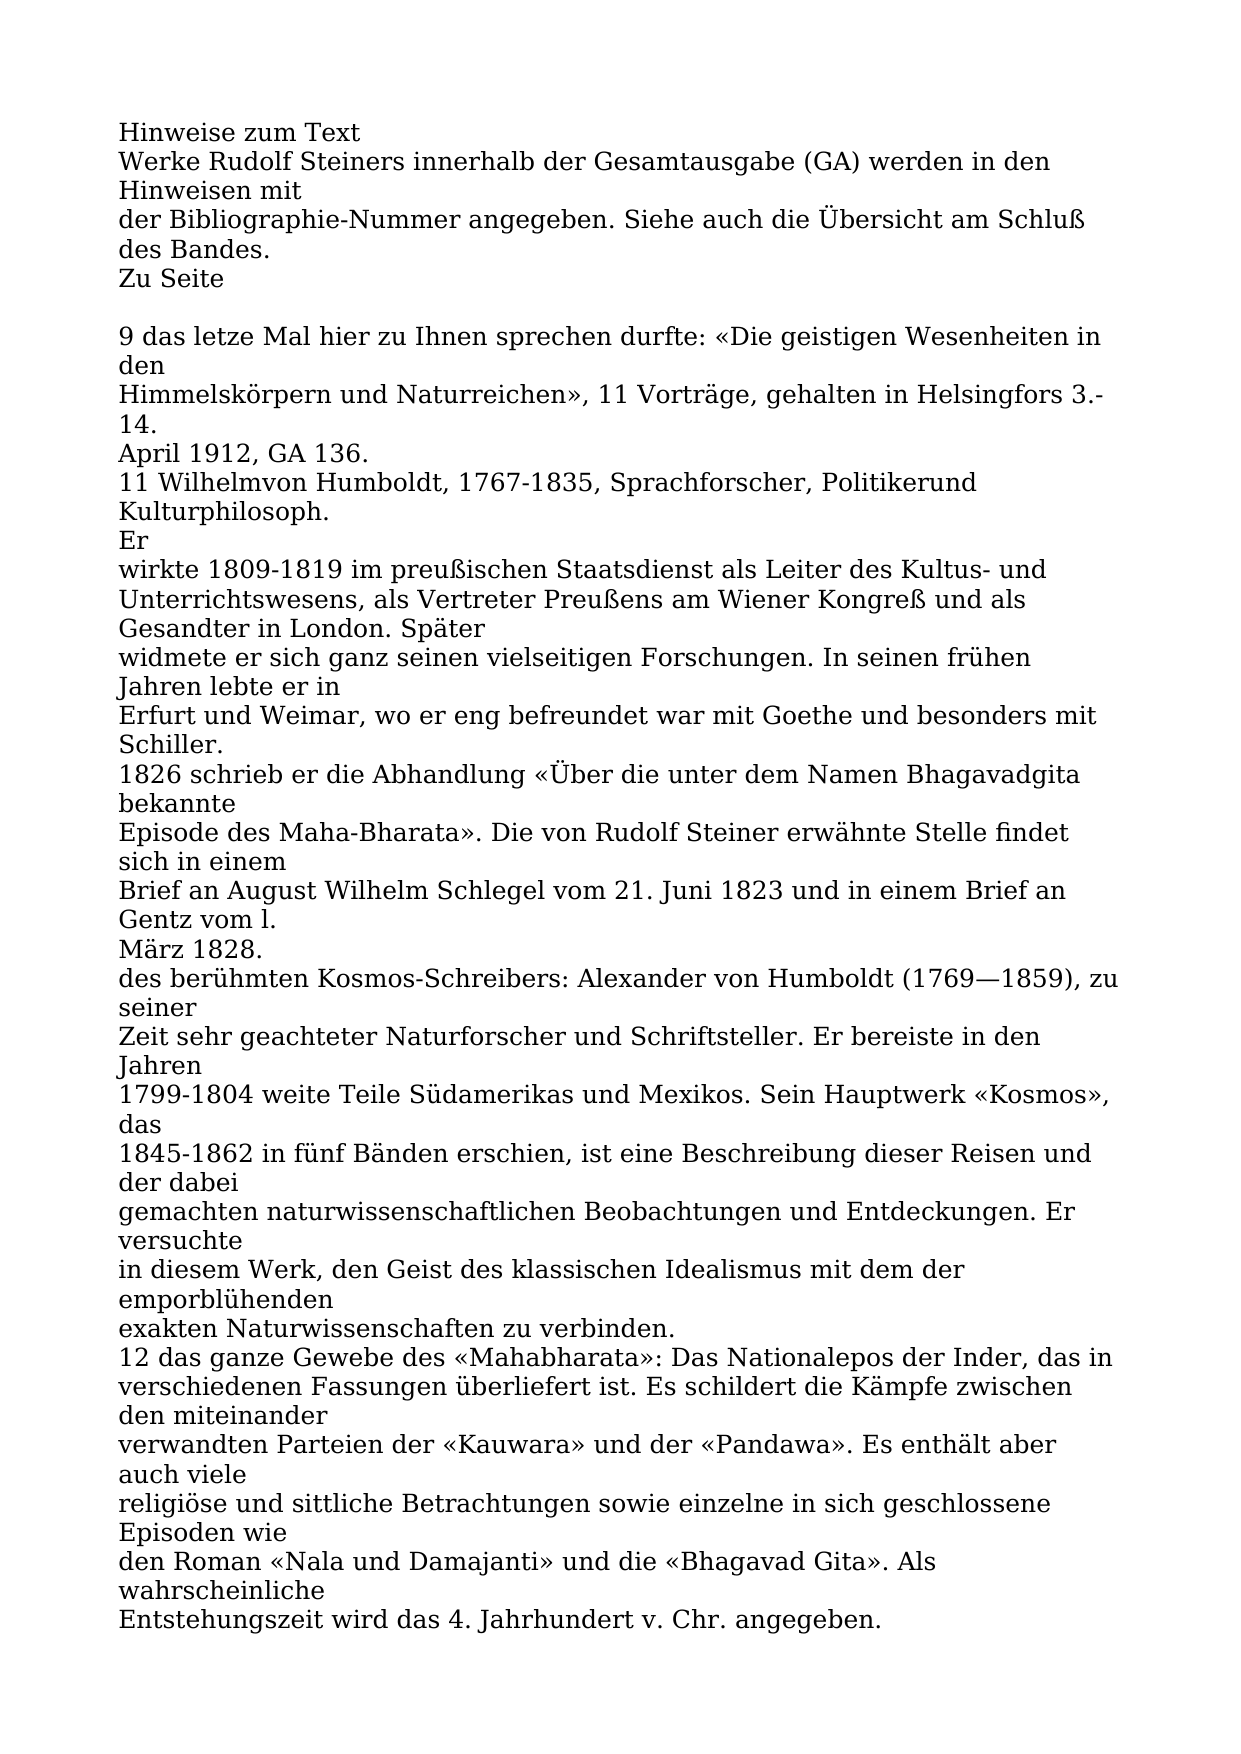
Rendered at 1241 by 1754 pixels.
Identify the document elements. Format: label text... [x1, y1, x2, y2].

text verwandten Parteien der «Kauwara» und der «Pandawa». Es enthält aber auch viele [118, 1431, 1122, 1489]
text 9 das letze Mal hier zu Ihnen sprechen durfte: «Die geistigen Wesenheiten in den [118, 322, 1122, 381]
text Erfurt und Weimar, wo er eng befreundet war mit Goethe und besonders mit Schiller. [118, 701, 1122, 760]
text März 1828. [118, 935, 1122, 964]
text den Roman «Nala und Damajanti» und die «Bhagavad Gita». Als wahrscheinliche [118, 1547, 1122, 1606]
text Zu Seite [118, 264, 1122, 293]
text 1845-1862 in fünf Bänden erschien, ist eine Beschreibung dieser Reisen und der dabei [118, 1139, 1122, 1197]
text Himmelskörpern und Naturreichen», 11 Vorträge, gehalten in Helsingfors 3.-14. [118, 381, 1122, 439]
text religiöse und sittliche Betrachtungen sowie einzelne in sich geschlossene Episoden wie [118, 1489, 1122, 1547]
text Er [118, 526, 1122, 556]
text Brief an August Wilhelm Schlegel vom 21. Juni 1823 und in einem Brief an Gentz vom l. [118, 876, 1122, 935]
text 1799-1804 weite Teile Südamerikas und Mexikos. Sein Hauptwerk «Kosmos», das [118, 1081, 1122, 1139]
text 11 Wilhelmvon Humboldt, 1767-1835, Sprachforscher, Politikerund Kulturphilosoph. [118, 468, 1122, 526]
text widmete er sich ganz seinen vielseitigen Forschungen. In seinen frühen Jahren lebte er in [118, 643, 1122, 701]
text gemachten naturwissenschaftlichen Beobachtungen und Entdeckungen. Er versuchte [118, 1197, 1122, 1256]
text der Bibliographie-Nummer angegeben. Siehe auch die Übersicht am Schluß des Bandes. [118, 206, 1122, 264]
text 1826 schrieb er die Abhandlung «Über die unter dem Namen Bhagavadgita bekannte [118, 760, 1122, 818]
text in diesem Werk, den Geist des klassischen Idealismus mit dem der emporblühenden [118, 1256, 1122, 1314]
text Werke Rudolf Steiners innerhalb der Gesamtausgabe (GA) werden in den Hinweisen mit [118, 147, 1122, 206]
text April 1912, GA 136. [118, 439, 1122, 468]
text Hinweise zum Text [118, 118, 1122, 147]
text des berühmten Kosmos-Schreibers: Alexander von Humboldt (1769—1859), zu seiner [118, 964, 1122, 1022]
text Entstehungszeit wird das 4. Jahrhundert v. Chr. angegeben. [118, 1606, 1122, 1635]
text 12 das ganze Gewebe des «Mahabharata»: Das Nationalepos der Inder, das in verschiedenen Fassungen überliefert ist. Es schildert die Kämpfe zwischen den miteinander [118, 1343, 1122, 1431]
text Zeit sehr geachteter Naturforscher und Schriftsteller. Er bereiste in den Jahren [118, 1022, 1122, 1081]
text Episode des Maha-Bharata». Die von Rudolf Steiner erwähnte Stelle findet sich in einem [118, 818, 1122, 876]
text wirkte 1809-1819 im preußischen Staatsdienst als Leiter des Kultus- und Unterrichtswesens, als Vertreter Preußens am Wiener Kongreß und als Gesandter in London. Später [118, 556, 1122, 643]
text exakten Naturwissenschaften zu verbinden. [118, 1314, 1122, 1343]
